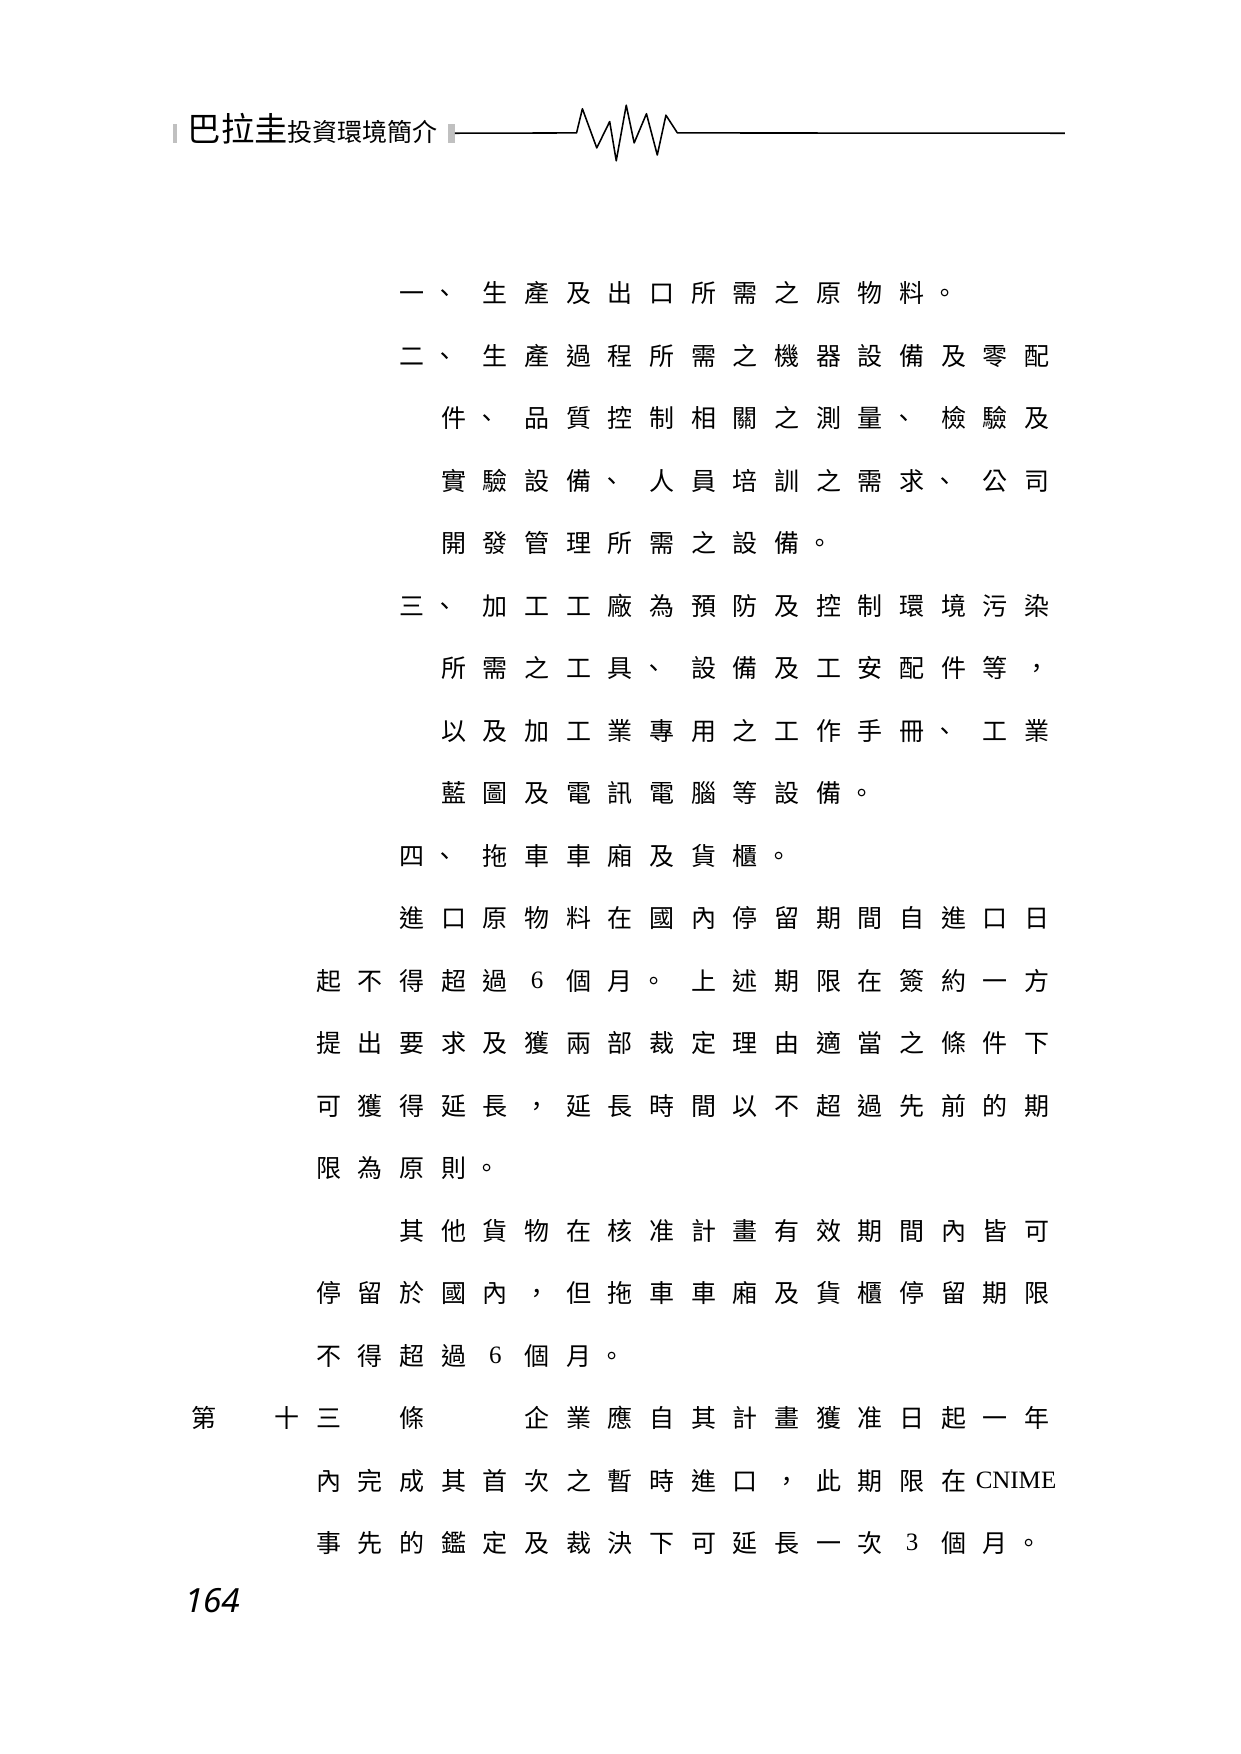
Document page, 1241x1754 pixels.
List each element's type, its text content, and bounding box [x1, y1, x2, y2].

text 其他貨物在核准計畫有效期間內皆可停留於國內，但拖車車廂及貨櫃停留期限不得超過6個月。 [306, 1188, 1058, 1375]
text 第 十三 條 企業應自其計畫獲准日起一年內完成其首次之暫時進口，此期限在CNIME事先的鑑定及裁決下可延長一次3個月。 [183, 1375, 1058, 1563]
text 進口原物料在國內停留期間自進口日起不得超過6個月。上述期限在簽約一方提出要求及獲兩部裁定理由適當之條件下可獲得延長，延長時間以不超過先前的期限為原則。 [306, 875, 1058, 1188]
text 四、拖車車廂及貨櫃。 [354, 813, 1058, 875]
text 一、生產及出口所需之原物料。 [354, 250, 1058, 313]
text 三、加工工廠為預防及控制環境污染所需之工具、設備及工安配件等，以及加工業專用之工作手冊、工業藍圖及電訊電腦等設備。 [354, 563, 1058, 813]
text 二、生產過程所需之機器設備及零配件、品質控制相關之測量、檢驗及實驗設備、人員培訓之需求、公司開發管理所需之設備。 [354, 313, 1058, 563]
